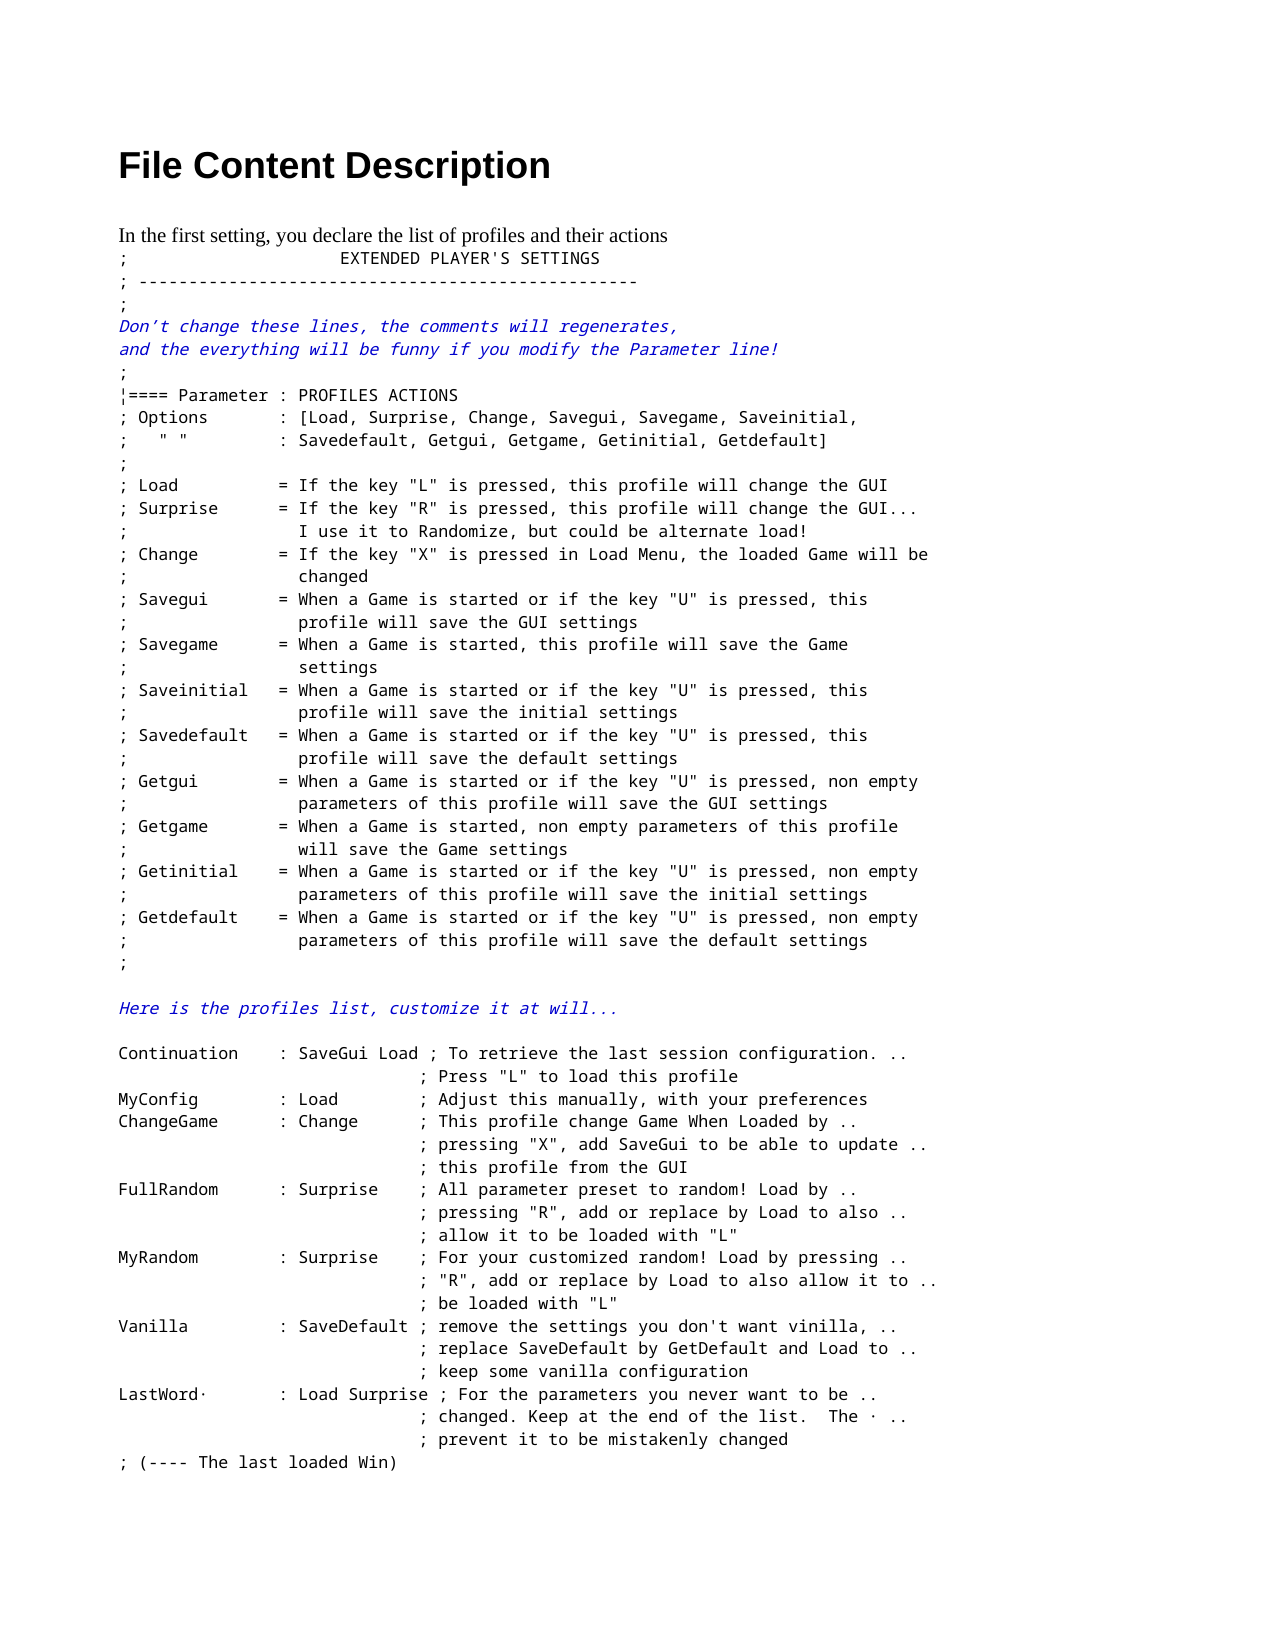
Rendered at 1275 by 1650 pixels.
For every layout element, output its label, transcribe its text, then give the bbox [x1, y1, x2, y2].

text ; parameters of this profile will save the initial settings [118, 883, 1157, 905]
text ; Savegui = When a Game is started or if the key "U" is pressed, this [118, 587, 1157, 610]
text ; profile will save the GUI settings [118, 610, 1157, 633]
text ; Getgui = When a Game is started or if the key "U" is pressed, non empty [118, 769, 1157, 792]
text Continuation : SaveGui Load ; To retrieve the last session configuration. .. [118, 1042, 1157, 1064]
text Don’t change these lines, the comments will regenerates, [118, 315, 1157, 338]
text ; I use it to Randomize, but could be alternate load! [118, 519, 1157, 542]
text ¦==== Parameter : PROFILES ACTIONS [118, 383, 1157, 406]
text ; Saveinitial = When a Game is started or if the key "U" is pressed, this [118, 678, 1157, 701]
text ; Press "L" to load this profile [118, 1064, 1157, 1087]
text ; -------------------------------------------------- [118, 269, 1157, 292]
text ; profile will save the default settings [118, 746, 1157, 769]
text ; parameters of this profile will save the default settings [118, 928, 1157, 951]
text LastWord· : Load Surprise ; For the parameters you never want to be .. [118, 1382, 1157, 1405]
text ; allow it to be loaded with "L" [118, 1223, 1157, 1246]
text ChangeGame : Change ; This profile change Game When Loaded by .. [118, 1110, 1157, 1132]
text ; " " : Savedefault, Getgui, Getgame, Getinitial, Getdefault] [118, 428, 1157, 451]
subtitle File Content Description [118, 143, 1157, 186]
text ; Options : [Load, Surprise, Change, Savegui, Savegame, Saveinitial, [118, 406, 1157, 428]
text ; EXTENDED PLAYER'S SETTINGS [118, 247, 1157, 269]
text ; Getdefault = When a Game is started or if the key "U" is pressed, non empty [118, 905, 1157, 928]
text ; keep some vanilla configuration [118, 1359, 1157, 1382]
text ; Change = If the key "X" is pressed in Load Menu, the loaded Game will be [118, 542, 1157, 565]
text ; changed [118, 565, 1157, 587]
text ; (---- The last loaded Win) [118, 1450, 1157, 1473]
text Here is the profiles list, customize it at will... [118, 996, 1157, 1019]
text ; Load = If the key "L" is pressed, this profile will change the GUI [118, 474, 1157, 497]
text ; prevent it to be mistakenly changed [118, 1428, 1157, 1450]
text ; profile will save the initial settings [118, 701, 1157, 724]
text Vanilla : SaveDefault ; remove the settings you don't want vinilla, .. [118, 1314, 1157, 1337]
text ; [118, 292, 1157, 315]
text ; replace SaveDefault by GetDefault and Load to .. [118, 1337, 1157, 1359]
text ; be loaded with "L" [118, 1291, 1157, 1314]
text ; this profile from the GUI [118, 1155, 1157, 1178]
text ; parameters of this profile will save the GUI settings [118, 792, 1157, 814]
text ; pressing "R", add or replace by Load to also .. [118, 1201, 1157, 1223]
text ; Savedefault = When a Game is started or if the key "U" is pressed, this [118, 724, 1157, 746]
text ; pressing "X", add SaveGui to be able to update .. [118, 1132, 1157, 1155]
text ; Surprise = If the key "R" is pressed, this profile will change the GUI... [118, 497, 1157, 519]
text ; Savegame = When a Game is started, this profile will save the Game [118, 633, 1157, 656]
text MyRandom : Surprise ; For your customized random! Load by pressing .. [118, 1246, 1157, 1269]
text ; Getgame = When a Game is started, non empty parameters of this profile [118, 814, 1157, 837]
text In the first setting, you declare the list of profiles and their actions [118, 223, 1157, 247]
text ; "R", add or replace by Load to also allow it to .. [118, 1269, 1157, 1291]
text ; [118, 451, 1157, 474]
text ; changed. Keep at the end of the list. The · .. [118, 1405, 1157, 1428]
text ; [118, 951, 1157, 973]
text ; settings [118, 656, 1157, 678]
text MyConfig : Load ; Adjust this manually, with your preferences [118, 1087, 1157, 1110]
text FullRandom : Surprise ; All parameter preset to random! Load by .. [118, 1178, 1157, 1201]
text and the everything will be funny if you modify the Parameter line! [118, 338, 1157, 360]
text ; will save the Game settings [118, 837, 1157, 860]
text ; Getinitial = When a Game is started or if the key "U" is pressed, non empty [118, 860, 1157, 883]
text ; [118, 360, 1157, 383]
